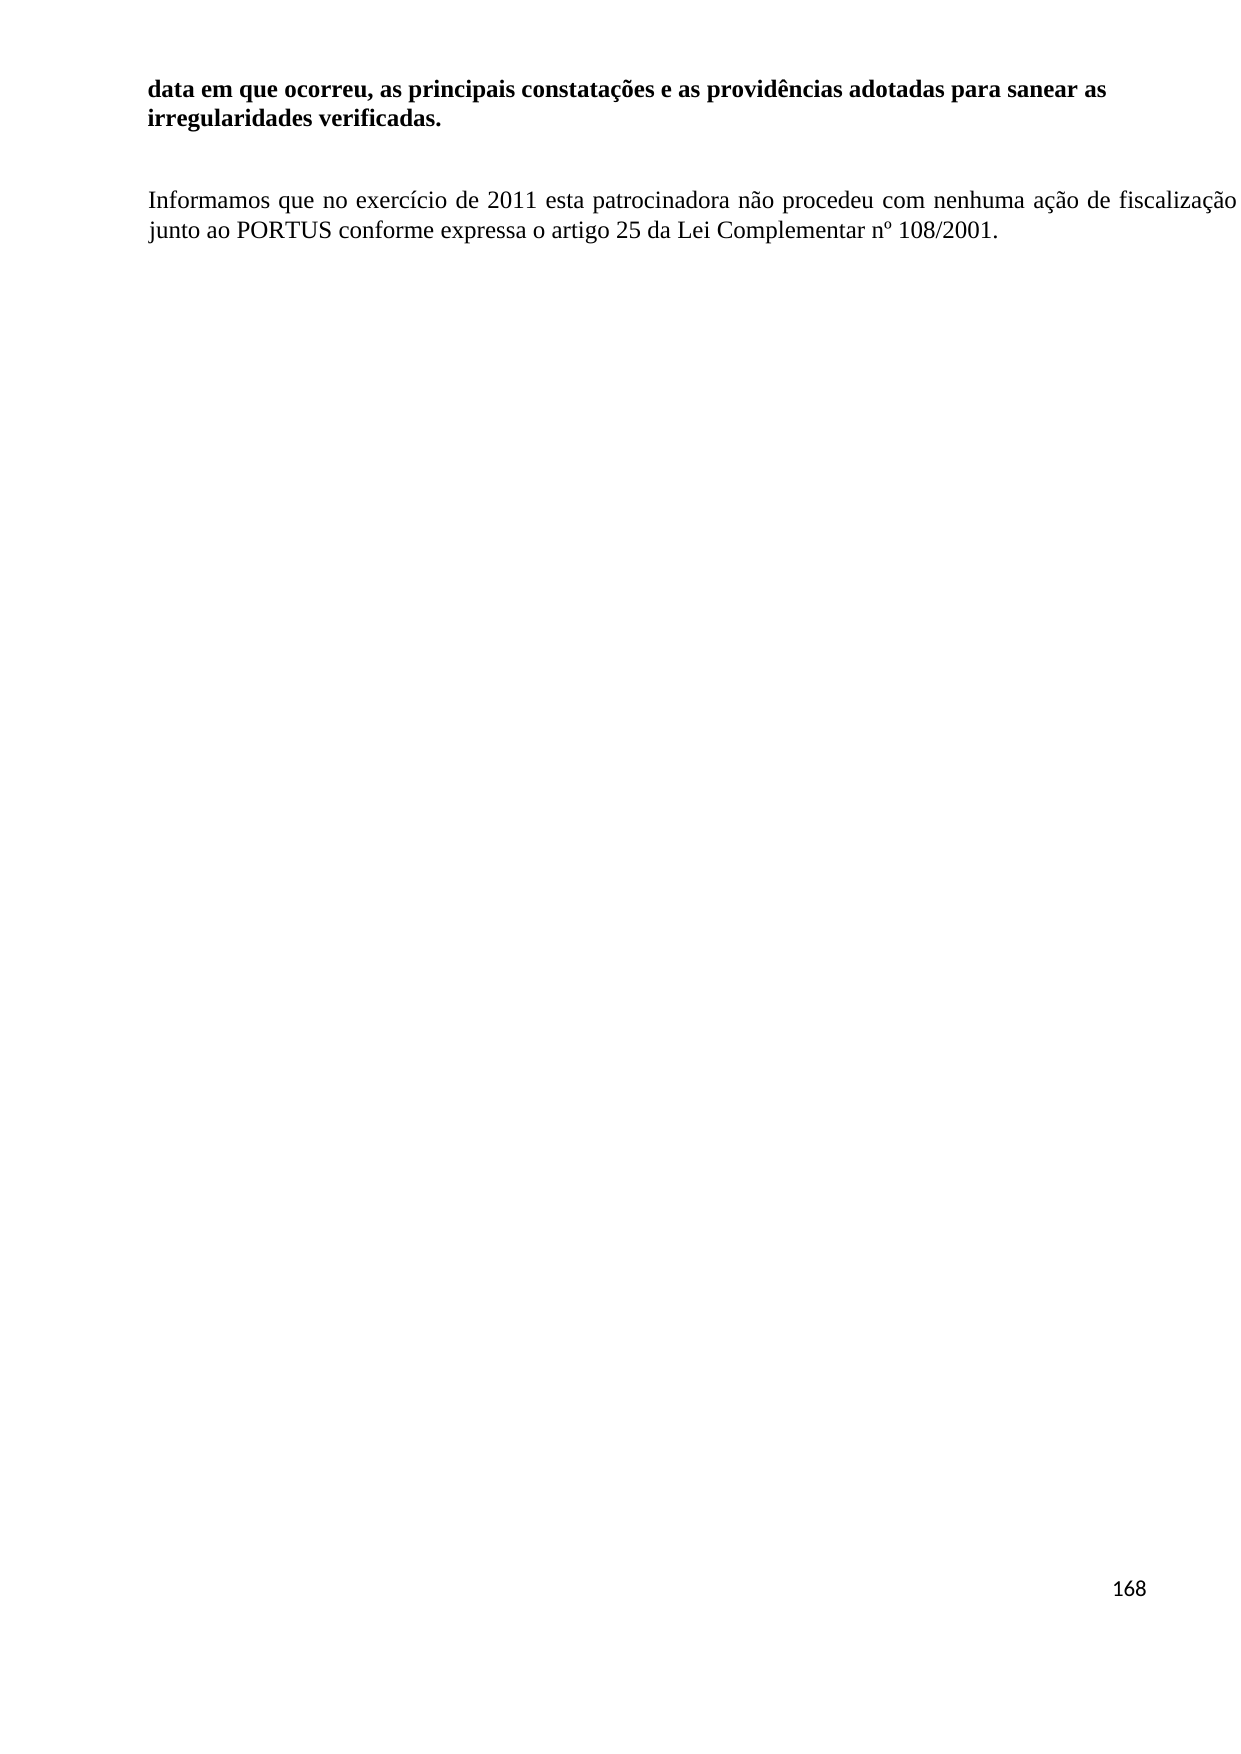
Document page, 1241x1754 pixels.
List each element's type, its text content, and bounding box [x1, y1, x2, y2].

text Informamos que no exercício de 2011 esta patrocinadora não procedeu com nenhuma ação de fiscalização junto ao PORTUS conforme expressa o artigo 25 da Lei Complementar nº 108/2001. [148, 185, 1239, 244]
text data em que ocorreu, as principais constatações e as providências adotadas para sanear as irregularidades verificadas. [146, 75, 1152, 132]
